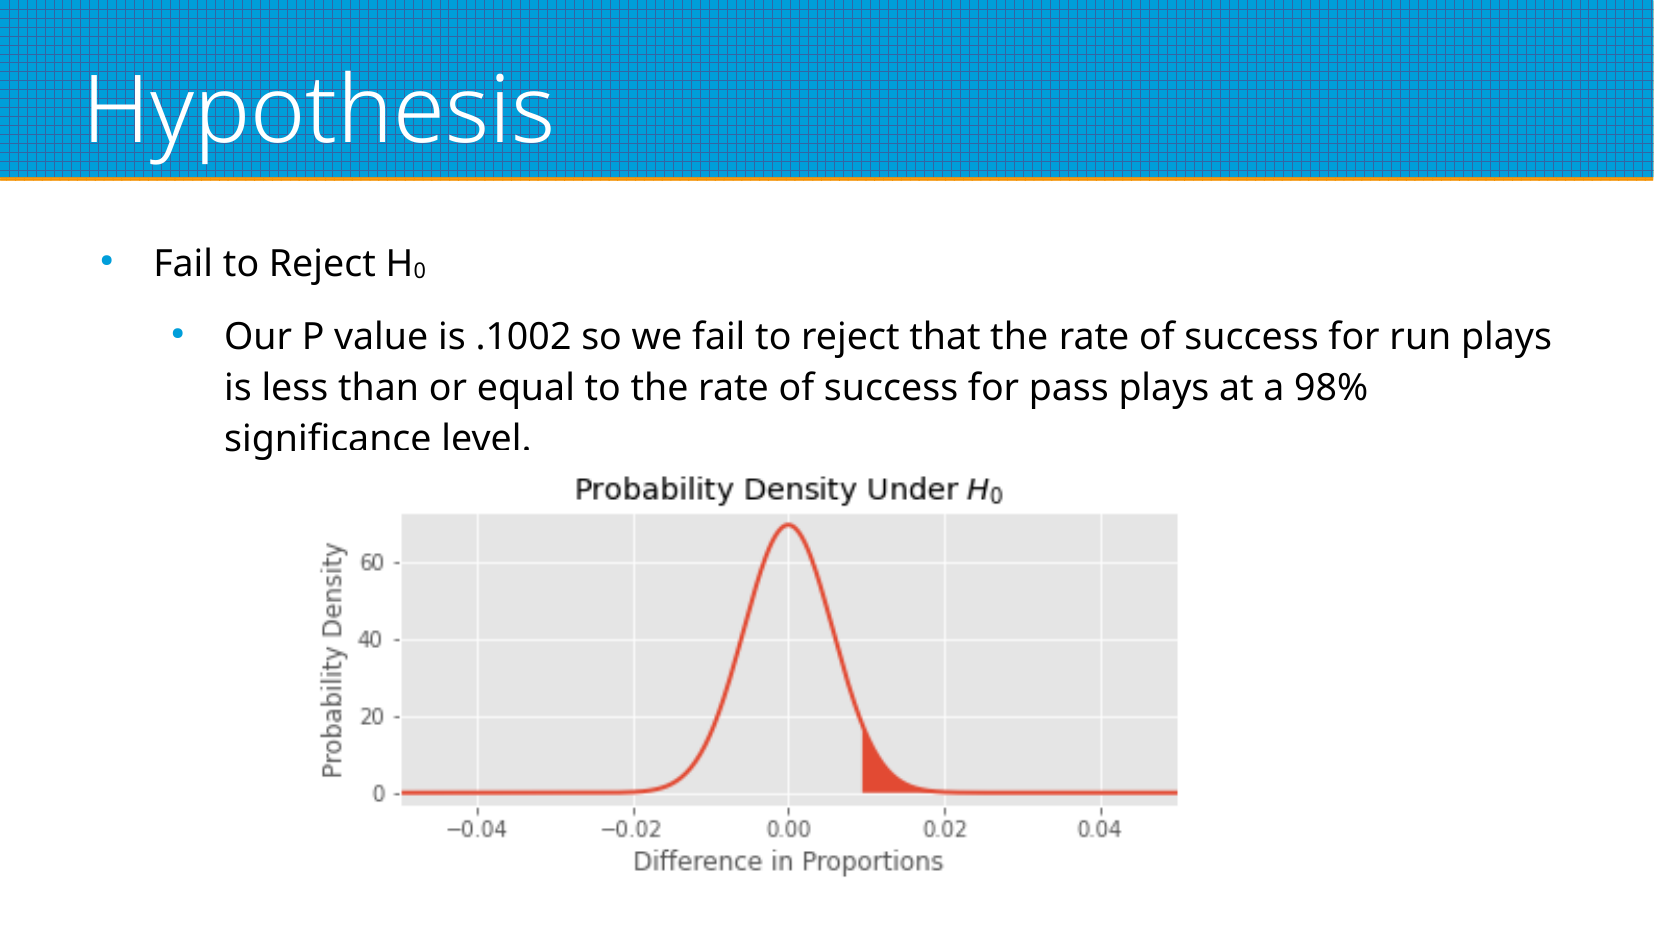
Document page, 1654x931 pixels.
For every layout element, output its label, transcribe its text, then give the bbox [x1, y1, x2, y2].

list Fail to Reject H0 Our P value is .1002 so we fail to reject that the rate of success for run plays is less than or equal to the rate of success for pass plays at a 98% significance level. [82, 236, 1563, 811]
picture [300, 450, 1201, 901]
title Hypothesis [82, 14, 1571, 171]
